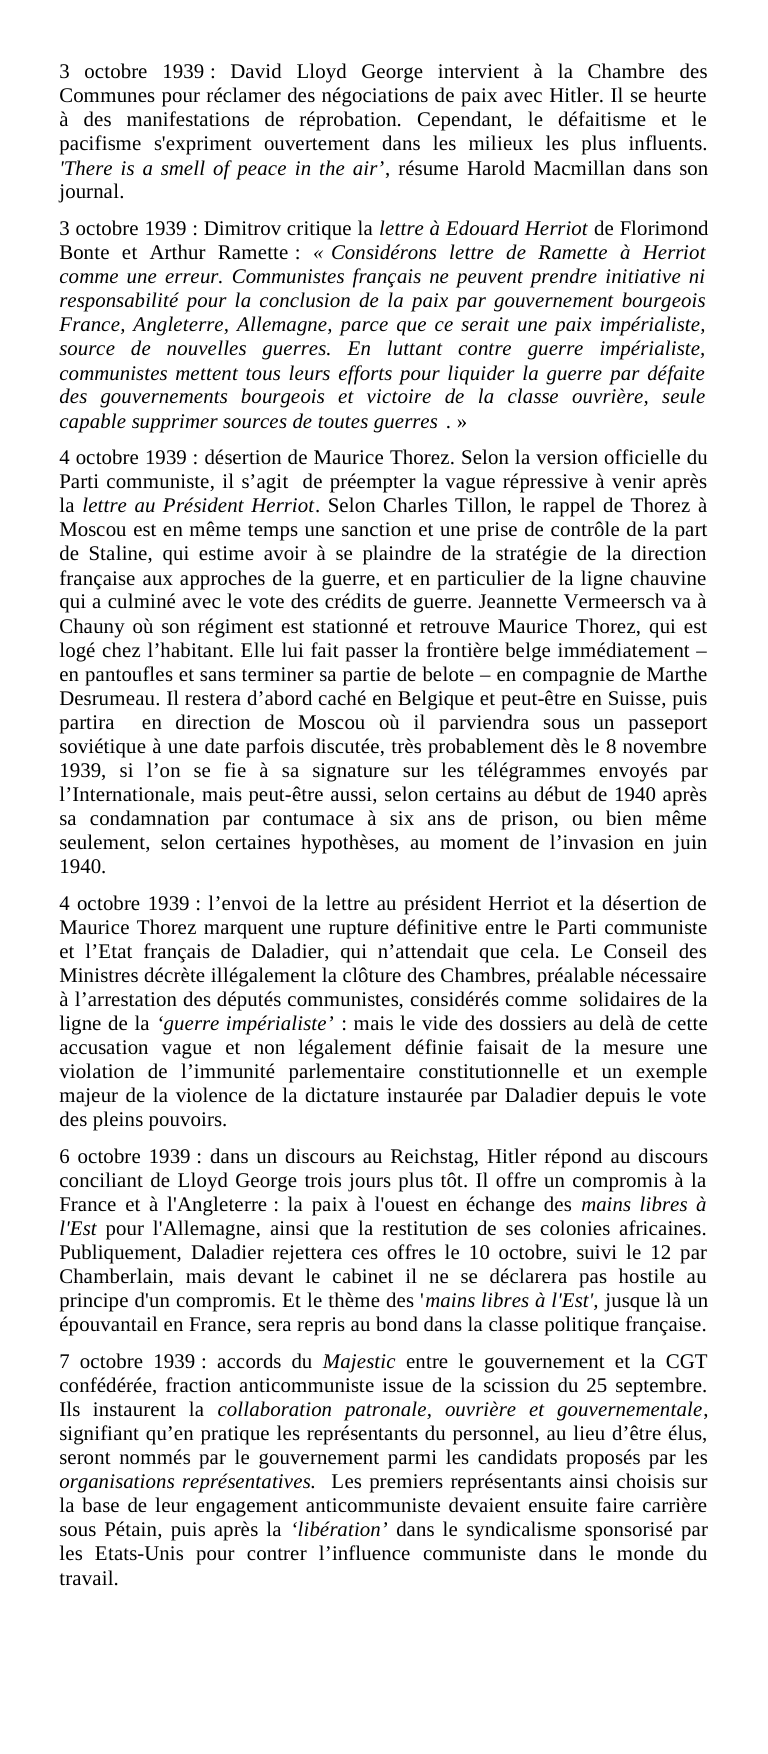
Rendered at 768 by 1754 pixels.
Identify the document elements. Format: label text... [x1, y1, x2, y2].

text 3 octobre 1939 : Dimitrov critique la lettre à Edouard Herriot de Florimond Bonte et Arthur Ramette : « Considérons lettre de Ramette à Herriot comme une erreur. Communistes français ne peuvent prendre initiative ni responsabilité pour la conclusion de la paix par gouvernement bourgeois France, Angleterre, Allemagne, parce que ce serait une paix impérialiste, source de nouvelles guerres. En luttant contre guerre impérialiste, communistes mettent tous leurs efforts pour liquider la guerre par défaite des gouvernements bourgeois et victoire de la classe ouvrière, seule capable supprimer sources de toutes guerres . » [59, 216, 709, 432]
text 3 octobre 1939 : David Lloyd George intervient à la Chambre des Communes pour réclamer des négociations de paix avec Hitler. Il se heurte à des manifestations de réprobation. Cependant, le défaitisme et le pacifisme s'expriment ouvertement dans les milieux les plus influents. 'There is a smell of peace in the air’, résume Harold Macmillan dans son journal. [59, 59, 709, 203]
text 7 octobre 1939 : accords du Majestic entre le gouvernement et la CGT confédérée, fraction anticommuniste issue de la scission du 25 septembre. Ils instaurent la collaboration patronale, ouvrière et gouvernementale, signifiant qu’en pratique les représentants du personnel, au lieu d’être élus, seront nommés par le gouvernement parmi les candidats proposés par les organisations représentatives. Les premiers représentants ainsi choisis sur la base de leur engagement anticommuniste devaient ensuite faire carrière sous Pétain, puis après la ‘libération’ dans le syndicalisme sponsorisé par les Etats-Unis pour contrer l’influence communiste dans le monde du travail. [59, 1349, 709, 1589]
text 4 octobre 1939 : désertion de Maurice Thorez. Selon la version officielle du Parti communiste, il s’agit de préempter la vague répressive à venir après la lettre au Président Herriot. Selon Charles Tillon, le rappel de Thorez à Moscou est en même temps une sanction et une prise de contrôle de la part de Staline, qui estime avoir à se plaindre de la stratégie de la direction française aux approches de la guerre, et en particulier de la ligne chauvine qui a culminé avec le vote des crédits de guerre. Jeannette Vermeersch va à Chauny où son régiment est stationné et retrouve Maurice Thorez, qui est logé chez l’habitant. Elle lui fait passer la frontière belge immédiatement – en pantoufles et sans terminer sa partie de belote – en compagnie de Marthe Desrumeau. Il restera d’abord caché en Belgique et peut-être en Suisse, puis partira en direction de Moscou où il parviendra sous un passeport soviétique à une date parfois discutée, très probablement dès le 8 novembre 1939, si l’on se fie à sa signature sur les télégrammes envoyés par l’Internationale, mais peut-être aussi, selon certains au début de 1940 après sa condamnation par contumace à six ans de prison, ou bien même seulement, selon certaines hypothèses, au moment de l’invasion en juin 1940. [59, 445, 709, 878]
text 4 octobre 1939 : l’envoi de la lettre au président Herriot et la désertion de Maurice Thorez marquent une rupture définitive entre le Parti communiste et l’Etat français de Daladier, qui n’attendait que cela. Le Conseil des Ministres décrète illégalement la clôture des Chambres, préalable nécessaire à l’arrestation des députés communistes, considérés comme solidaires de la ligne de la ‘guerre impérialiste’ : mais le vide des dossiers au delà de cette accusation vague et non légalement définie faisait de la mesure une violation de l’immunité parlementaire constitutionnelle et un exemple majeur de la violence de la dictature instaurée par Daladier depuis le vote des pleins pouvoirs. [59, 891, 709, 1131]
text 6 octobre 1939 : dans un discours au Reichstag, Hitler répond au discours conciliant de Lloyd George trois jours plus tôt. Il offre un compromis à la France et à l'Angleterre : la paix à l'ouest en échange des mains libres à l'Est pour l'Allemagne, ainsi que la restitution de ses colonies africaines. Publiquement, Daladier rejettera ces offres le 10 octobre, suivi le 12 par Chamberlain, mais devant le cabinet il ne se déclarera pas hostile au principe d'un compromis. Et le thème des 'mains libres à l'Est', jusque là un épouvantail en France, sera repris au bond dans la classe politique française. [59, 1144, 709, 1336]
